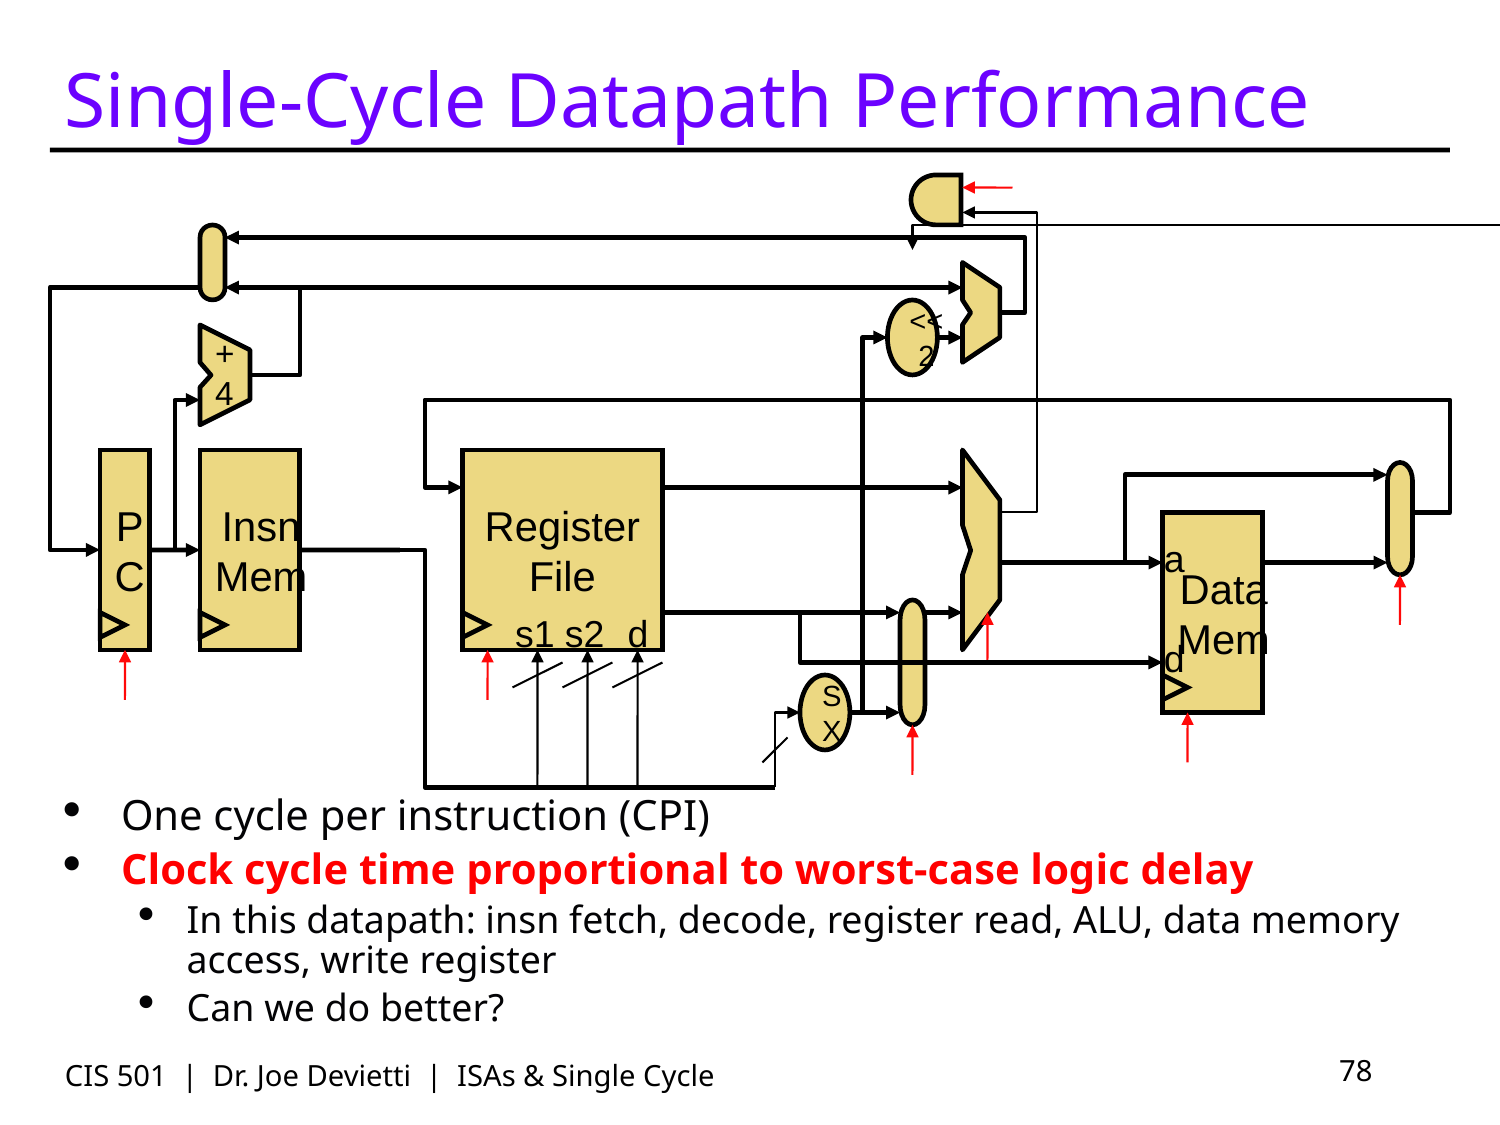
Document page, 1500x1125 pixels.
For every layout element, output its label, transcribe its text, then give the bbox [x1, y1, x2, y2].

text_box [1162, 688, 1187, 700]
text_box Data Mem [1186, 581, 1203, 601]
text_box Data Mem [1162, 512, 1263, 713]
text_box a [1149, 527, 1200, 588]
text_box [462, 612, 488, 638]
text_box s2 [550, 602, 612, 663]
text_box + 4 [200, 324, 250, 420]
text_box S X [799, 675, 850, 750]
text_box [962, 449, 1000, 650]
text_box d [1149, 627, 1200, 688]
text_box [900, 599, 925, 660]
text_box s1 [500, 602, 550, 663]
text_box [1074, 1049, 1388, 1100]
text_box << 2 [887, 299, 938, 375]
text_box Register File [462, 449, 663, 650]
text_box Insn Mem [199, 449, 300, 650]
text_box d [612, 602, 664, 663]
text_box One cycle per instruction (CPI) Clock cycle time proportional to worst-case logic delay In this datapath: insn fetch, decode, register read, ALU, data memory access, write register Can we do better? [49, 787, 1450, 1025]
text_box [200, 224, 226, 300]
text_box [900, 665, 925, 725]
text_box CIS 501 | Dr. Joe Devietti | ISAs & Single Cycle [49, 1049, 988, 1100]
text_box [910, 174, 961, 224]
text_box [200, 612, 226, 638]
text_box [1387, 462, 1413, 575]
text_box [100, 612, 126, 638]
text_box [962, 262, 1000, 363]
text_box Single-Cycle Datapath Performance [49, 37, 1375, 150]
text_box P C [99, 449, 150, 650]
text_box [199, 401, 210, 425]
